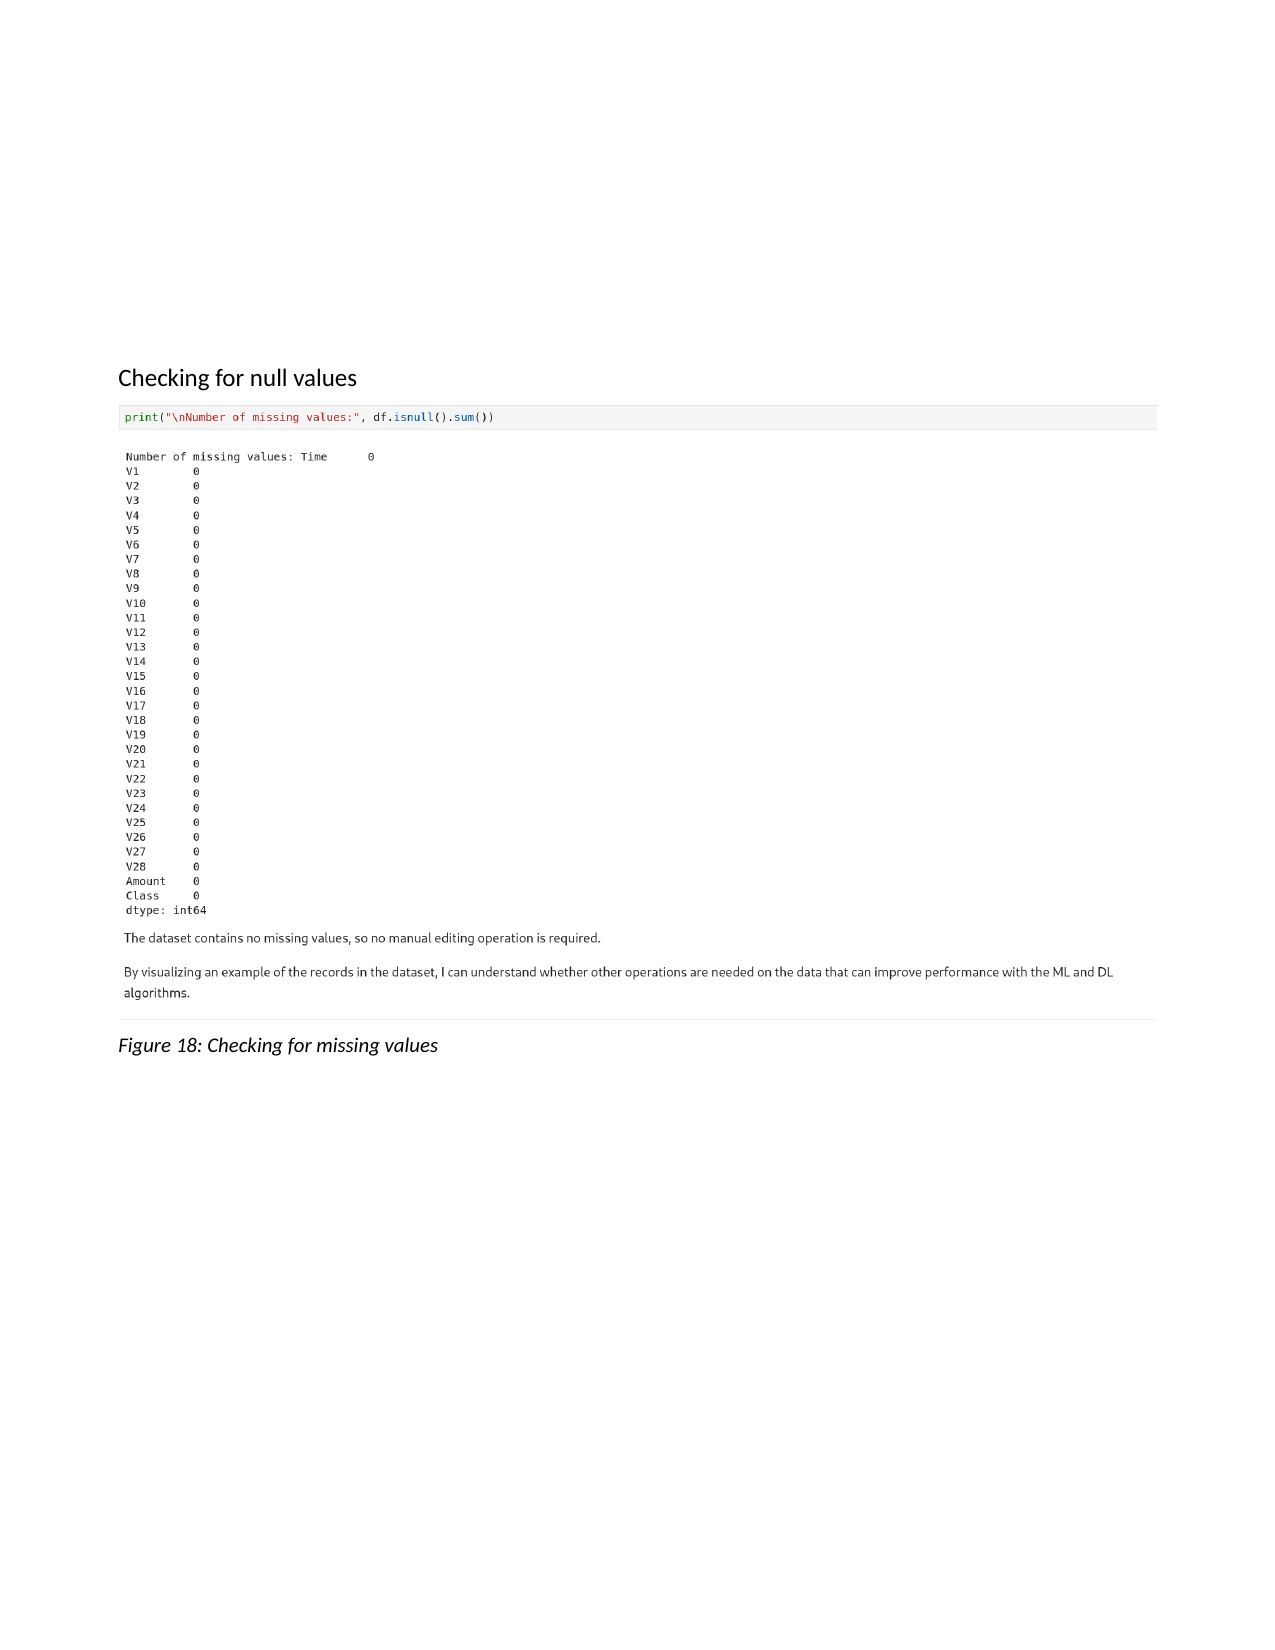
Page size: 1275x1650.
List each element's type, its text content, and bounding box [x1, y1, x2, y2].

picture [118, 405, 1157, 1020]
text Checking for null values [118, 362, 1157, 393]
text Figure 18: Checking for missing values [118, 1020, 1157, 1057]
